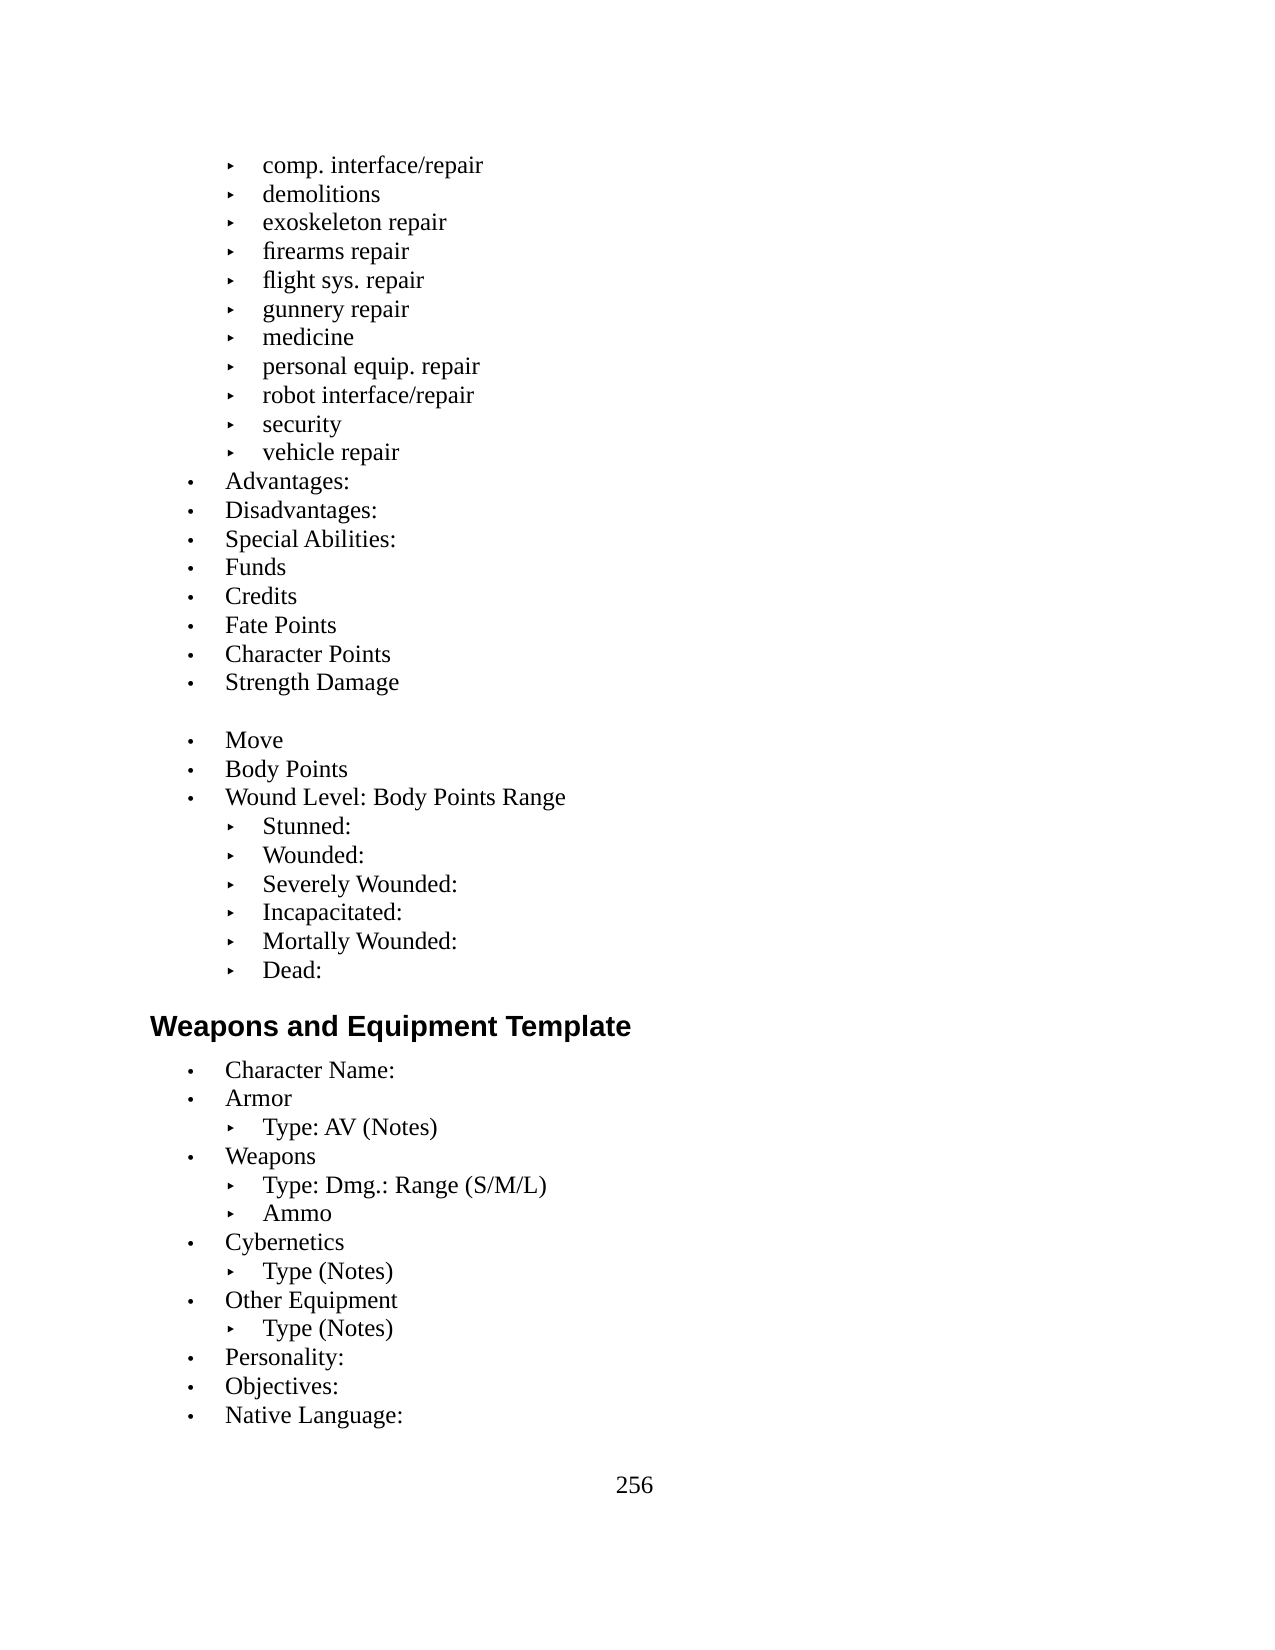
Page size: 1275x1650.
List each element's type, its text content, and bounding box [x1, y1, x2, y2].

list Disadvantages: [187, 495, 1125, 524]
list demolitions [225, 179, 1125, 207]
list Type (Notes) [225, 1256, 1125, 1285]
list exoskeleton repair [225, 207, 1125, 236]
list Fate Points [187, 610, 1125, 639]
list Objectives: [187, 1371, 1125, 1400]
list medicine [225, 322, 1125, 351]
list Character Name: [187, 1055, 1125, 1083]
list gunnery repair [225, 294, 1125, 322]
list Advantages: [187, 466, 1125, 495]
list Special Abilities: [187, 524, 1125, 552]
list Other Equipment [187, 1285, 1125, 1313]
list Cybernetics [187, 1227, 1125, 1256]
list Wound Level: Body Points Range [187, 782, 1125, 811]
list Weapons [187, 1141, 1125, 1170]
list Credits [187, 581, 1125, 610]
list vehicle repair [225, 437, 1125, 466]
list Wounded: [225, 840, 1125, 869]
list Body Points [187, 754, 1125, 782]
list Native Language: [187, 1400, 1125, 1428]
list Incapacitated: [225, 897, 1125, 926]
list personal equip. repair [225, 351, 1125, 380]
list robot interface/repair [225, 380, 1125, 409]
list comp. interface/repair [225, 150, 1125, 179]
list Type: Dmg.: Range (S/M/L) [225, 1170, 1125, 1198]
list Move [187, 725, 1125, 754]
list Type: AV (Notes) [225, 1112, 1125, 1141]
list Type (Notes) [225, 1313, 1125, 1342]
list Funds [187, 552, 1125, 581]
list Severely Wounded: [225, 869, 1125, 897]
list Ammo [225, 1198, 1125, 1227]
list security [225, 409, 1125, 437]
list Mortally Wounded: [225, 926, 1125, 955]
subtitle Weapons and Equipment Template [150, 1009, 1125, 1042]
list Stunned: [225, 811, 1125, 840]
list ﬁrearms repair [225, 236, 1125, 265]
list Strength Damage [187, 667, 1125, 725]
list ﬂight sys. repair [225, 265, 1125, 294]
list Dead: [225, 955, 1125, 984]
list Character Points [187, 639, 1125, 667]
list Armor [187, 1083, 1125, 1112]
list Personality: [187, 1342, 1125, 1371]
